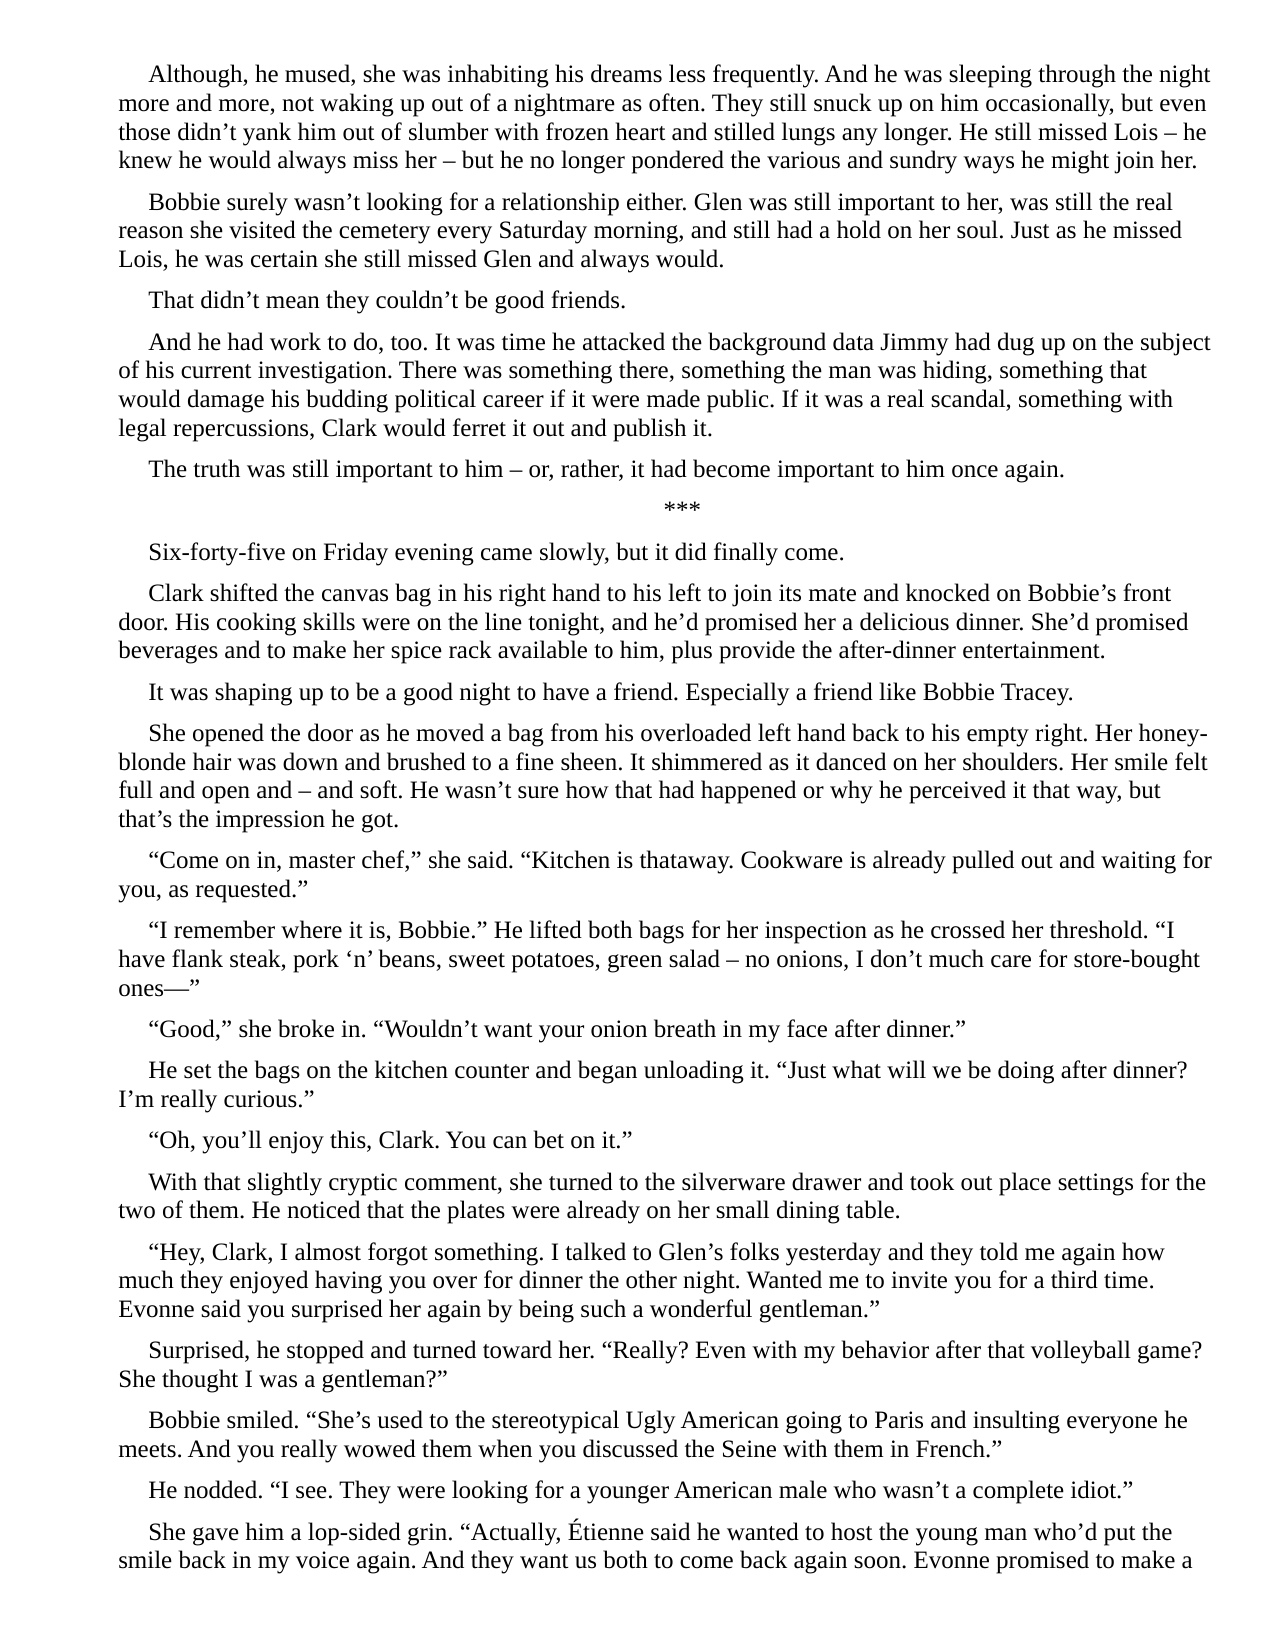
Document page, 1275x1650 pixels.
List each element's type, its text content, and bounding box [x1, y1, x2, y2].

text “Good,” she broke in. “Wouldn’t want your onion breath in my face after dinner.” [118, 1014, 1216, 1043]
text “Oh, you’ll enjoy this, Clark. You can bet on it.” [118, 1125, 1216, 1154]
text *** [118, 495, 1216, 524]
text Six-forty-five on Friday evening came slowly, but it did finally come. [118, 537, 1216, 565]
text With that slightly cryptic comment, she turned to the silverware drawer and took out place settings for the two of them. He noticed that the plates were already on her small dining table. [118, 1167, 1216, 1224]
text Although, he mused, she was inhabiting his dreams less frequently. And he was sleeping through the night more and more, not waking up out of a nightmare as often. They still snuck up on him occasionally, but even those didn’t yank him out of slumber with frozen heart and stilled lungs any longer. He still missed Lois – he knew he would always miss her – but he no longer pondered the various and sundry ways he might join her. [118, 59, 1216, 174]
text Surprised, he stopped and turned toward her. “Really? Even with my behavior after that volleyball game? She thought I was a gentleman?” [118, 1335, 1216, 1393]
text Bobbie smiled. “She’s used to the stereotypical Ugly American going to Paris and insulting everyone he meets. And you really wowed them when you discussed the Seine with them in French.” [118, 1405, 1216, 1463]
text The truth was still important to him – or, rather, it had become important to him once again. [118, 454, 1216, 483]
text It was shaping up to be a good night to have a friend. Especially a friend like Bobbie Tracey. [118, 677, 1216, 705]
text He set the bags on the kitchen counter and began unloading it. “Just what will we be doing after dinner? I’m really curious.” [118, 1055, 1216, 1113]
text He nodded. “I see. They were looking for a younger American male who wasn’t a complete idiot.” [118, 1475, 1216, 1504]
text “Come on in, master chef,” she said. “Kitchen is thataway. Cookware is already pulled out and waiting for you, as requested.” [118, 845, 1216, 903]
text She opened the door as he moved a bag from his overloaded left hand back to his empty right. Her honey-blonde hair was down and brushed to a fine sheen. It shimmered as it danced on her shoulders. Her smile felt full and open and – and soft. He wasn’t sure how that had happened or why he perceived it that way, but that’s the impression he got. [118, 718, 1216, 833]
text And he had work to do, too. It was time he attacked the background data Jimmy had dug up on the subject of his current investigation. There was something there, something the man was hiding, something that would damage his budding political career if it were made public. If it was a real scandal, something with legal repercussions, Clark would ferret it out and publish it. [118, 327, 1216, 442]
text Bobbie surely wasn’t looking for a relationship either. Glen was still important to her, was still the real reason she visited the cemetery every Saturday morning, and still had a hold on her soul. Just as he missed Lois, he was certain she still missed Glen and always would. [118, 187, 1216, 273]
text Clark shifted the canvas bag in his right hand to his left to join its mate and knocked on Bobbie’s front door. His cooking skills were on the line tonight, and he’d promised her a delicious dinner. She’d promised beverages and to make her spice rack available to him, plus provide the after-dinner entertainment. [118, 578, 1216, 664]
text “Hey, Clark, I almost forgot something. I talked to Glen’s folks yesterday and they told me again how much they enjoyed having you over for dinner the other night. Wanted me to invite you for a third time. Evonne said you surprised her again by being such a wonderful gentleman.” [118, 1237, 1216, 1323]
text “I remember where it is, Bobbie.” He lifted both bags for her inspection as he crossed her threshold. “I have flank steak, pork ‘n’ beans, sweet potatoes, green salad – no onions, I don’t much care for store-bought ones—” [118, 915, 1216, 1002]
text She gave him a lop-sided grin. “Actually, Étienne said he wanted to host the young man who’d put the smile back in my voice again. And they want us both to come back again soon. Evonne promised to make a [118, 1517, 1216, 1574]
text That didn’t mean they couldn’t be good friends. [118, 285, 1216, 314]
